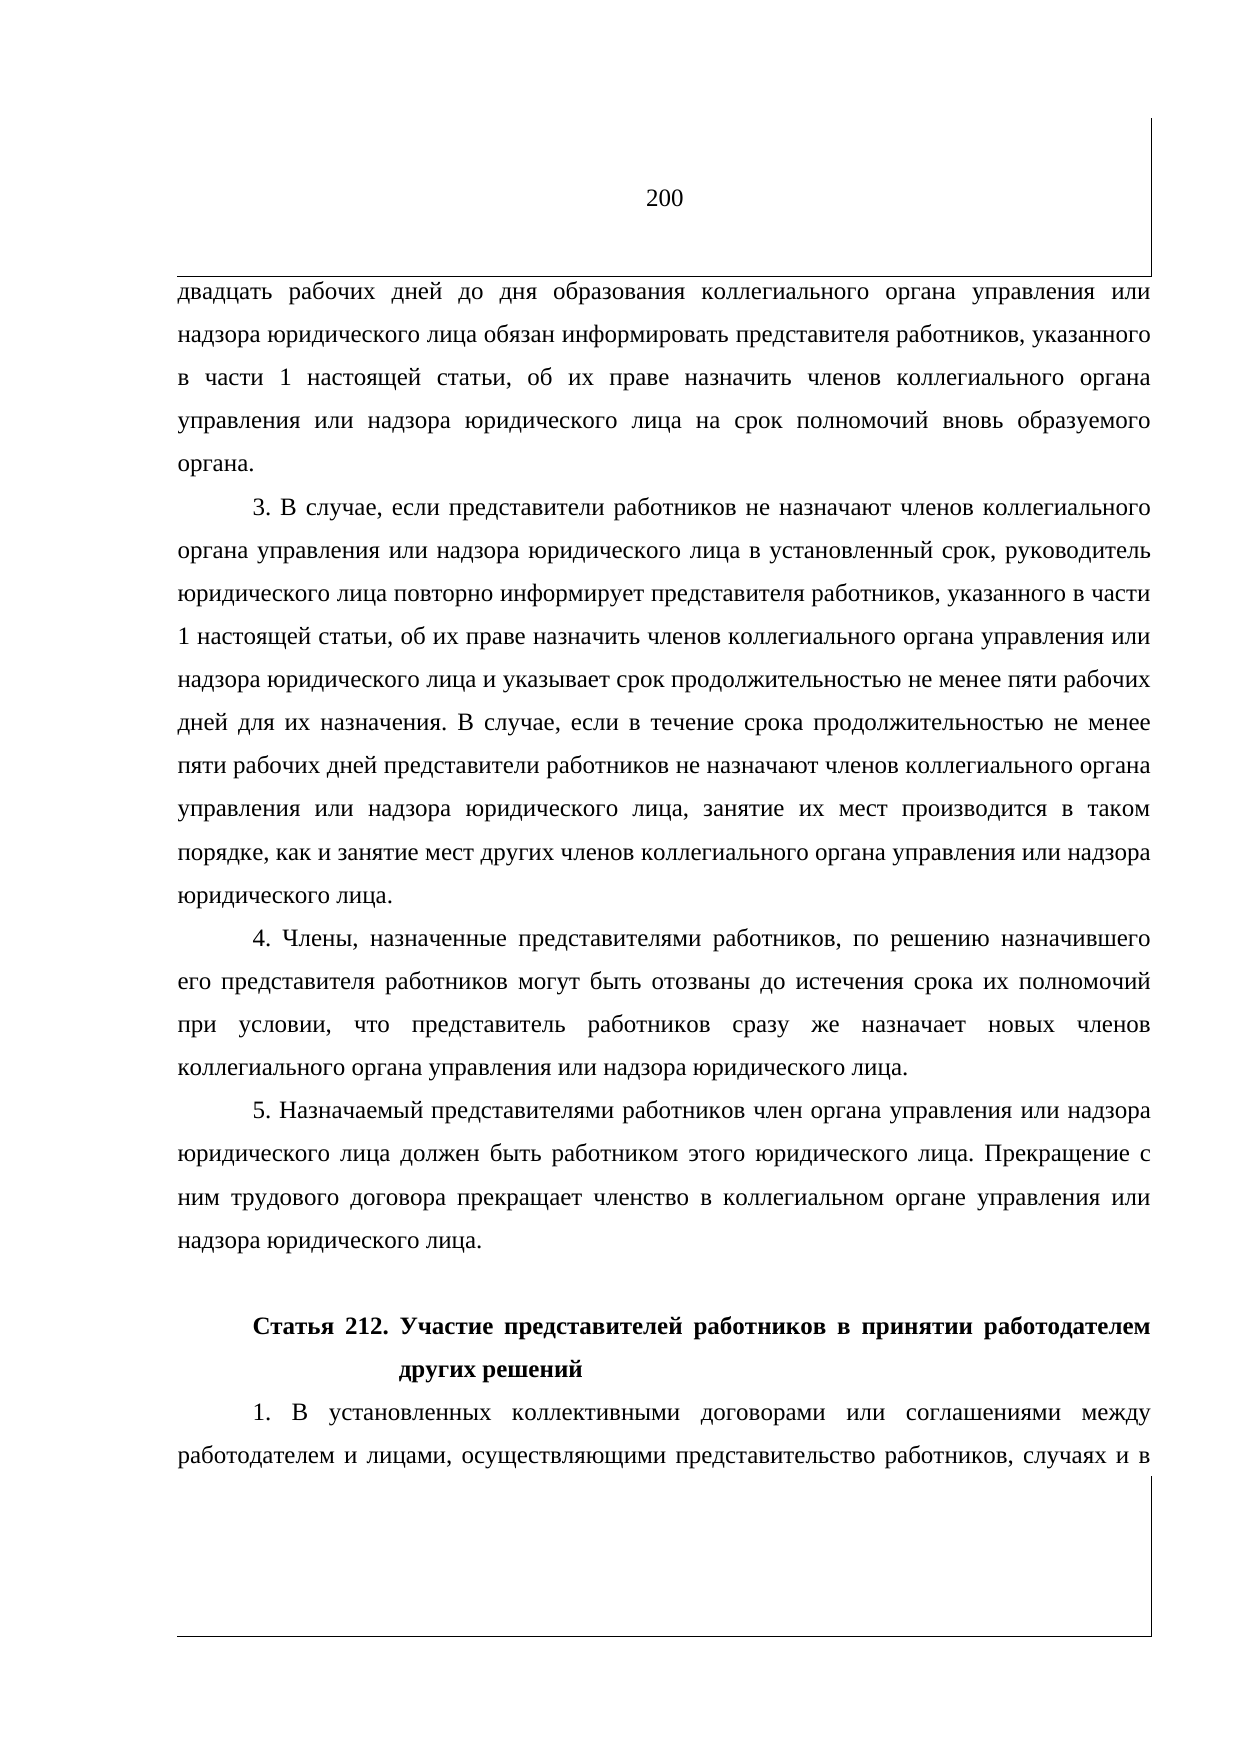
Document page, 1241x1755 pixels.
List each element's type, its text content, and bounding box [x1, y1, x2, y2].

text 5. Назначаемый представителями работников член органа управления или надзора юридического лица должен быть работником этого юридического лица. Прекращение с ним трудового договора прекращает членство в коллегиальном органе управления или надзора юридического лица. [177, 1095, 1152, 1253]
text Статья 212. Участие представителей работников в принятии работодателем других решений [252, 1311, 1152, 1383]
text 1. В установленных коллективными договорами или соглашениями между работодателем и лицами, осуществляющими представительство работников, случаях и в [177, 1397, 1152, 1469]
text 4. Члены, назначенные представителями работников, по решению назначившего его представителя работников могут быть отозваны до истечения срока их полномочий при условии, что представитель работников сразу же назначает новых членов коллегиального органа управления или надзора юридического лица. [177, 923, 1152, 1081]
text 3. В случае, если представители работников не назначают членов коллегиального органа управления или надзора юридического лица в установленный срок, руководитель юридического лица повторно информирует представителя работников, указанного в части 1 настоящей статьи, об их праве назначить членов коллегиального органа управления или надзора юридического лица и указывает срок продолжительностью не менее пяти рабочих дней для их назначения. В случае, если в течение срока продолжительностью не менее пяти рабочих дней представители работников не назначают членов коллегиального органа управления или надзора юридического лица, занятие их мест производится в таком порядке, как и занятие мест других членов коллегиального органа управления или надзора юридического лица. [177, 492, 1152, 908]
text двадцать рабочих дней до дня образования коллегиального органа управления или надзора юридического лица обязан информировать представителя работников, указанного в части 1 настоящей статьи, об их праве назначить членов коллегиального органа управления или надзора юридического лица на срок полномочий вновь образуемого органа. [177, 276, 1152, 477]
